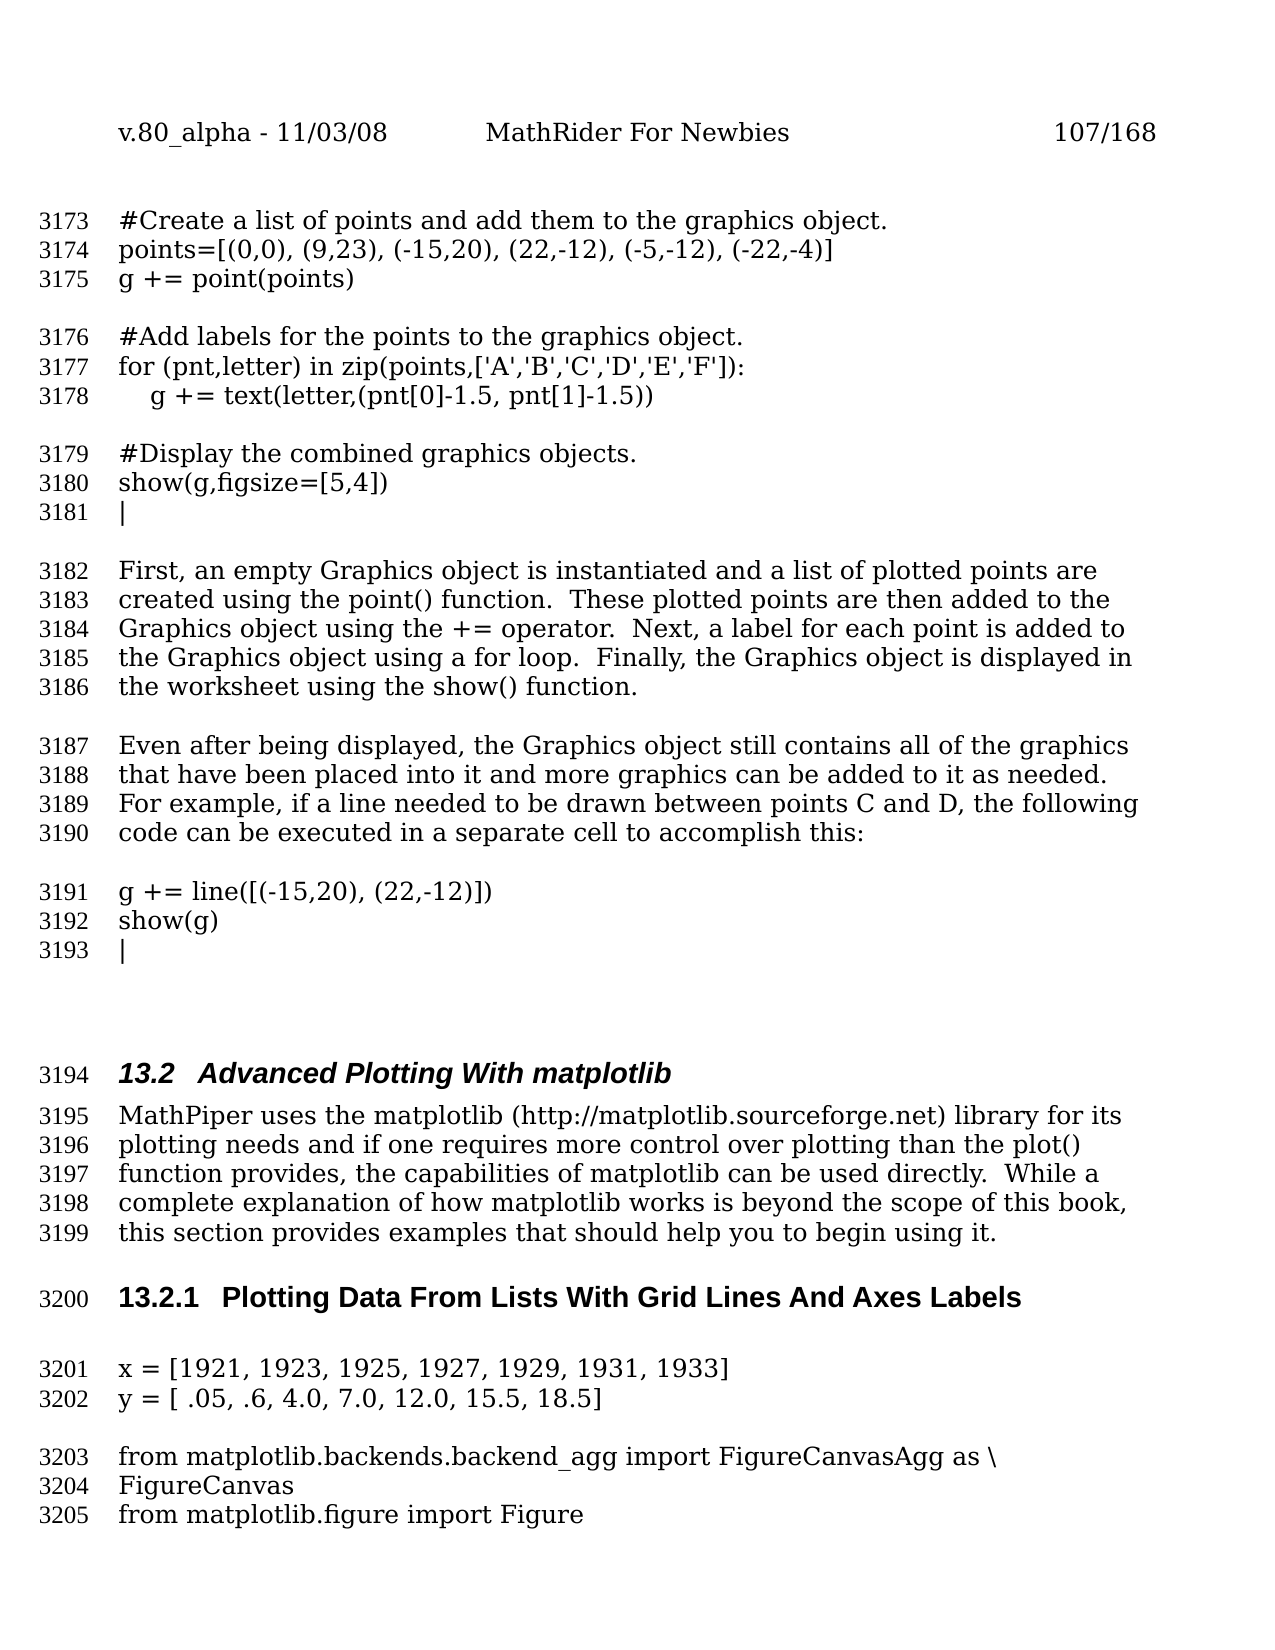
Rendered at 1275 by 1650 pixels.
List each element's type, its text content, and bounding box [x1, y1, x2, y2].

text #Create a list of points and add them to the graphics object. [118, 206, 1157, 235]
text show(g) [118, 906, 1157, 935]
text #Display the combined graphics objects. [118, 439, 1157, 468]
text g += text(letter,(pnt[0]-1.5, pnt[1]-1.5)) [118, 381, 1157, 410]
text show(g,figsize=[5,4]) [118, 468, 1157, 498]
text First, an empty Graphics object is instantiated and a list of plotted points are created using the point() function. These plotted points are then added to the Graphics object using the += operator. Next, a label for each point is added to the Graphics object using a for loop. Finally, the Graphics object is displayed in the worksheet using the show() function. [118, 556, 1157, 702]
text from matplotlib.figure import Figure [118, 1501, 1157, 1530]
text | [118, 498, 1157, 527]
subtitle Advanced Plotting With matplotlib [118, 1056, 1157, 1089]
text g += line([(-15,20), (22,-12)]) [118, 877, 1157, 906]
text Even after being displayed, the Graphics object still contains all of the graphics that have been placed into it and more graphics can be added to it as needed. For example, if a line needed to be drawn between points C and D, the following code can be executed in a separate cell to accomplish this: [118, 731, 1157, 848]
text #Add labels for the points to the graphics object. [118, 323, 1157, 352]
subtitle Plotting Data From Lists With Grid Lines And Axes Labels [118, 1280, 1157, 1313]
text points=[(0,0), (9,23), (-15,20), (22,-12), (-5,-12), (-22,-4)] [118, 235, 1157, 264]
text g += point(points) [118, 264, 1157, 293]
text MathPiper uses the matplotlib (http://matplotlib.sourceforge.net) library for its plotting needs and if one requires more control over plotting than the plot() function provides, the capabilities of matplotlib can be used directly. While a complete explanation of how matplotlib works is beyond the scope of this book, this section provides examples that should help you to begin using it. [118, 1101, 1157, 1247]
text x = [1921, 1923, 1925, 1927, 1929, 1931, 1933] [118, 1355, 1157, 1384]
text from matplotlib.backends.backend_agg import FigureCanvasAgg as \ FigureCanvas [118, 1442, 1157, 1501]
text for (pnt,letter) in zip(points,['A','B','C','D','E','F']): [118, 352, 1157, 381]
text y = [ .05, .6, 4.0, 7.0, 12.0, 15.5, 18.5] [118, 1384, 1157, 1413]
text | [118, 935, 1157, 964]
